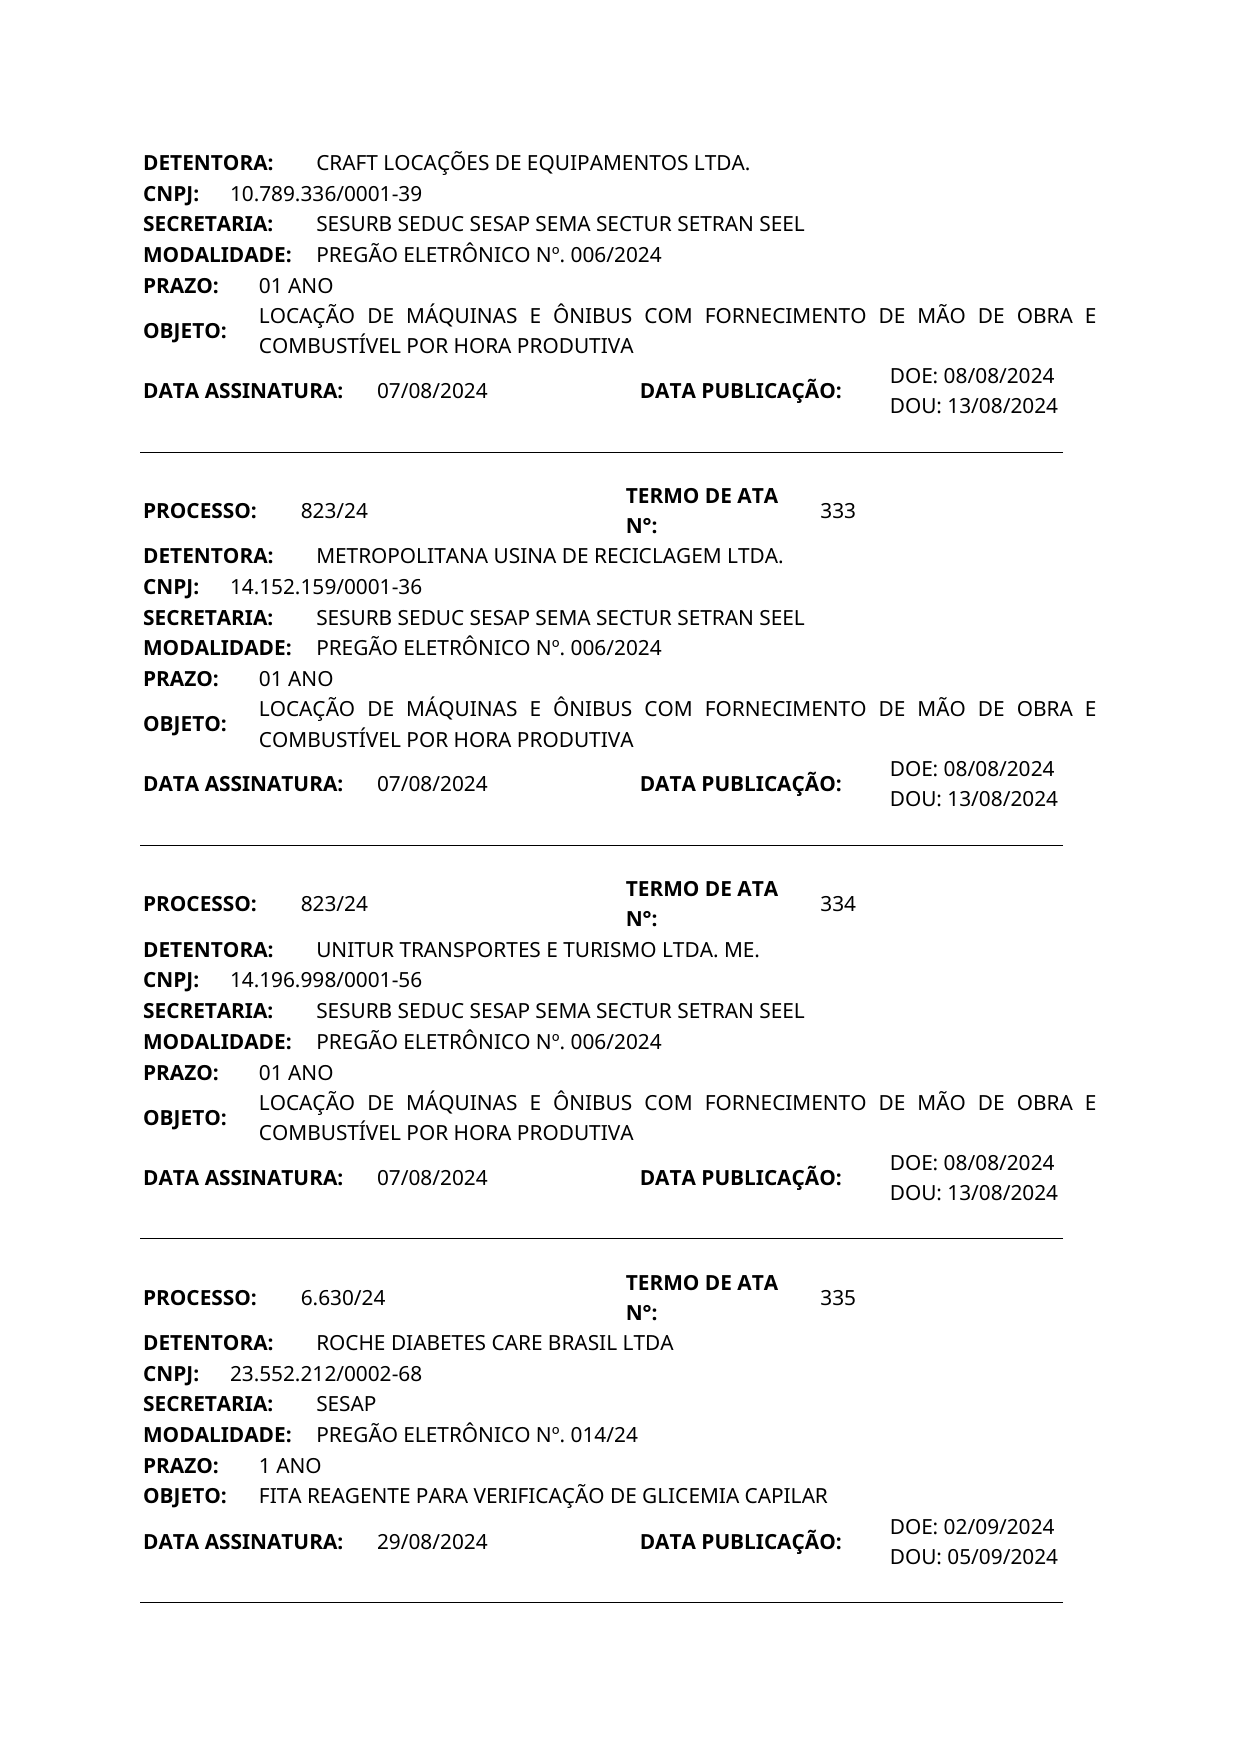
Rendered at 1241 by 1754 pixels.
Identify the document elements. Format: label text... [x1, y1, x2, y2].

table_header 823/24 [293, 874, 618, 934]
table_header 334 [813, 874, 1104, 934]
table_header PROCESSO: [136, 481, 293, 541]
table_header 333 [813, 481, 1104, 541]
table_cell Locação de Máquinas e Ônibus com Fornecimento de Mão de Obra e Combustível por Hora Produtiva [251, 695, 1104, 754]
table_cell PRAZO: [136, 664, 251, 694]
table_cell PRAZO: [136, 1057, 251, 1088]
table_cell DETENTORA: [136, 541, 309, 572]
table_header TERMO DE ATA N°: [618, 481, 813, 541]
table_cell PRAZO: [136, 1451, 251, 1481]
table_cell SECRETARIA: [136, 1389, 309, 1420]
table_cell MODALIDADE: [136, 633, 309, 664]
table_cell SECRETARIA: [136, 996, 309, 1026]
table_cell 07/08/2024 [370, 1148, 632, 1208]
table_cell DATA PUBLICAÇÃO: [632, 1512, 882, 1572]
table_cell MODALIDADE: [136, 1026, 309, 1057]
table_cell 10.789.336/0001-39 [223, 178, 1104, 209]
table_cell MODALIDADE: [136, 1420, 309, 1451]
table_cell FITA REAGENTE PARA VERIFICAÇÃO DE GLICEMIA CAPILAR [251, 1481, 1104, 1512]
table_cell 01 ANO [251, 664, 1104, 694]
table_cell SESAP [309, 1389, 1104, 1420]
table_header 335 [813, 1268, 1104, 1328]
table_cell OBJETO: [136, 695, 251, 754]
table_cell DOE: 08/08/2024 DOU: 13/08/2024 [882, 1148, 1104, 1208]
table_header 6.630/24 [293, 1268, 618, 1328]
table_cell CNPJ: [136, 572, 222, 602]
table_cell CRAFT LOCAÇÕES DE EQUIPAMENTOS LTDA. [309, 148, 1104, 178]
table_cell SECRETARIA: [136, 209, 309, 240]
table_cell DOE: 08/08/2024 DOU: 13/08/2024 [882, 361, 1104, 421]
table_cell 23.552.212/0002-68 [223, 1358, 1104, 1389]
table_cell 14.196.998/0001-56 [223, 965, 1104, 996]
table_cell Pregão Eletrônico nº. 014/24 [309, 1420, 1104, 1451]
table_cell DATA PUBLICAÇÃO: [632, 361, 882, 421]
table_header PROCESSO: [136, 874, 293, 934]
table_cell DETENTORA: [136, 148, 309, 178]
table_cell Pregão Eletrônico nº. 006/2024 [309, 633, 1104, 664]
table_cell CNPJ: [136, 965, 222, 996]
table_cell 1 ANO [251, 1451, 1104, 1481]
table_cell UNITUR TRANSPORTES E TURISMO LTDA. ME. [309, 934, 1104, 965]
table_cell PRAZO: [136, 271, 251, 301]
table_cell DETENTORA: [136, 1328, 309, 1358]
table_header TERMO DE ATA N°: [618, 1268, 813, 1328]
table_cell DOE: 02/09/2024 DOU: 05/09/2024 [882, 1512, 1104, 1572]
table_cell 29/08/2024 [370, 1512, 632, 1572]
table_cell SESURB SEDUC SESAP SEMA SECTUR SETRAN SEEL [309, 209, 1104, 240]
table_cell DATA ASSINATURA: [136, 1148, 369, 1208]
table_cell 07/08/2024 [370, 755, 632, 814]
table_cell DATA ASSINATURA: [136, 755, 369, 814]
table_cell DETENTORA: [136, 934, 309, 965]
table_cell 01 ANO [251, 1057, 1104, 1088]
table_cell METROPOLITANA USINA DE RECICLAGEM LTDA. [309, 541, 1104, 572]
table_cell 07/08/2024 [370, 361, 632, 421]
table_cell CNPJ: [136, 1358, 222, 1389]
table_cell SESURB SEDUC SESAP SEMA SECTUR SETRAN SEEL [309, 996, 1104, 1026]
table_cell Pregão Eletrônico nº. 006/2024 [309, 240, 1104, 271]
table_cell OBJETO: [136, 1088, 251, 1148]
table_cell OBJETO: [136, 301, 251, 361]
table_cell CNPJ: [136, 178, 222, 209]
table_cell ROCHE DIABETES CARE BRASIL LTDA [309, 1328, 1104, 1358]
table_cell DATA PUBLICAÇÃO: [632, 1148, 882, 1208]
table_cell MODALIDADE: [136, 240, 309, 271]
table_cell SECRETARIA: [136, 603, 309, 633]
table_header PROCESSO: [136, 1268, 293, 1328]
table_cell DATA ASSINATURA: [136, 1512, 369, 1572]
table_header 823/24 [293, 481, 618, 541]
table_cell Locação de Máquinas e Ônibus com Fornecimento de Mão de Obra e Combustível por Hora Produtiva [251, 301, 1104, 361]
table_cell Locação de Máquinas e Ônibus com Fornecimento de Mão de Obra e Combustível por Hora Produtiva [251, 1088, 1104, 1148]
table_cell OBJETO: [136, 1481, 251, 1512]
table_cell 14.152.159/0001-36 [223, 572, 1104, 602]
table_header TERMO DE ATA N°: [618, 874, 813, 934]
table_cell SESURB SEDUC SESAP SEMA SECTUR SETRAN SEEL [309, 603, 1104, 633]
table_cell DATA PUBLICAÇÃO: [632, 755, 882, 814]
table_cell 01 ANO [251, 271, 1104, 301]
table_cell Pregão Eletrônico nº. 006/2024 [309, 1026, 1104, 1057]
table_cell DATA ASSINATURA: [136, 361, 369, 421]
table_cell DOE: 08/08/2024 DOU: 13/08/2024 [882, 755, 1104, 814]
